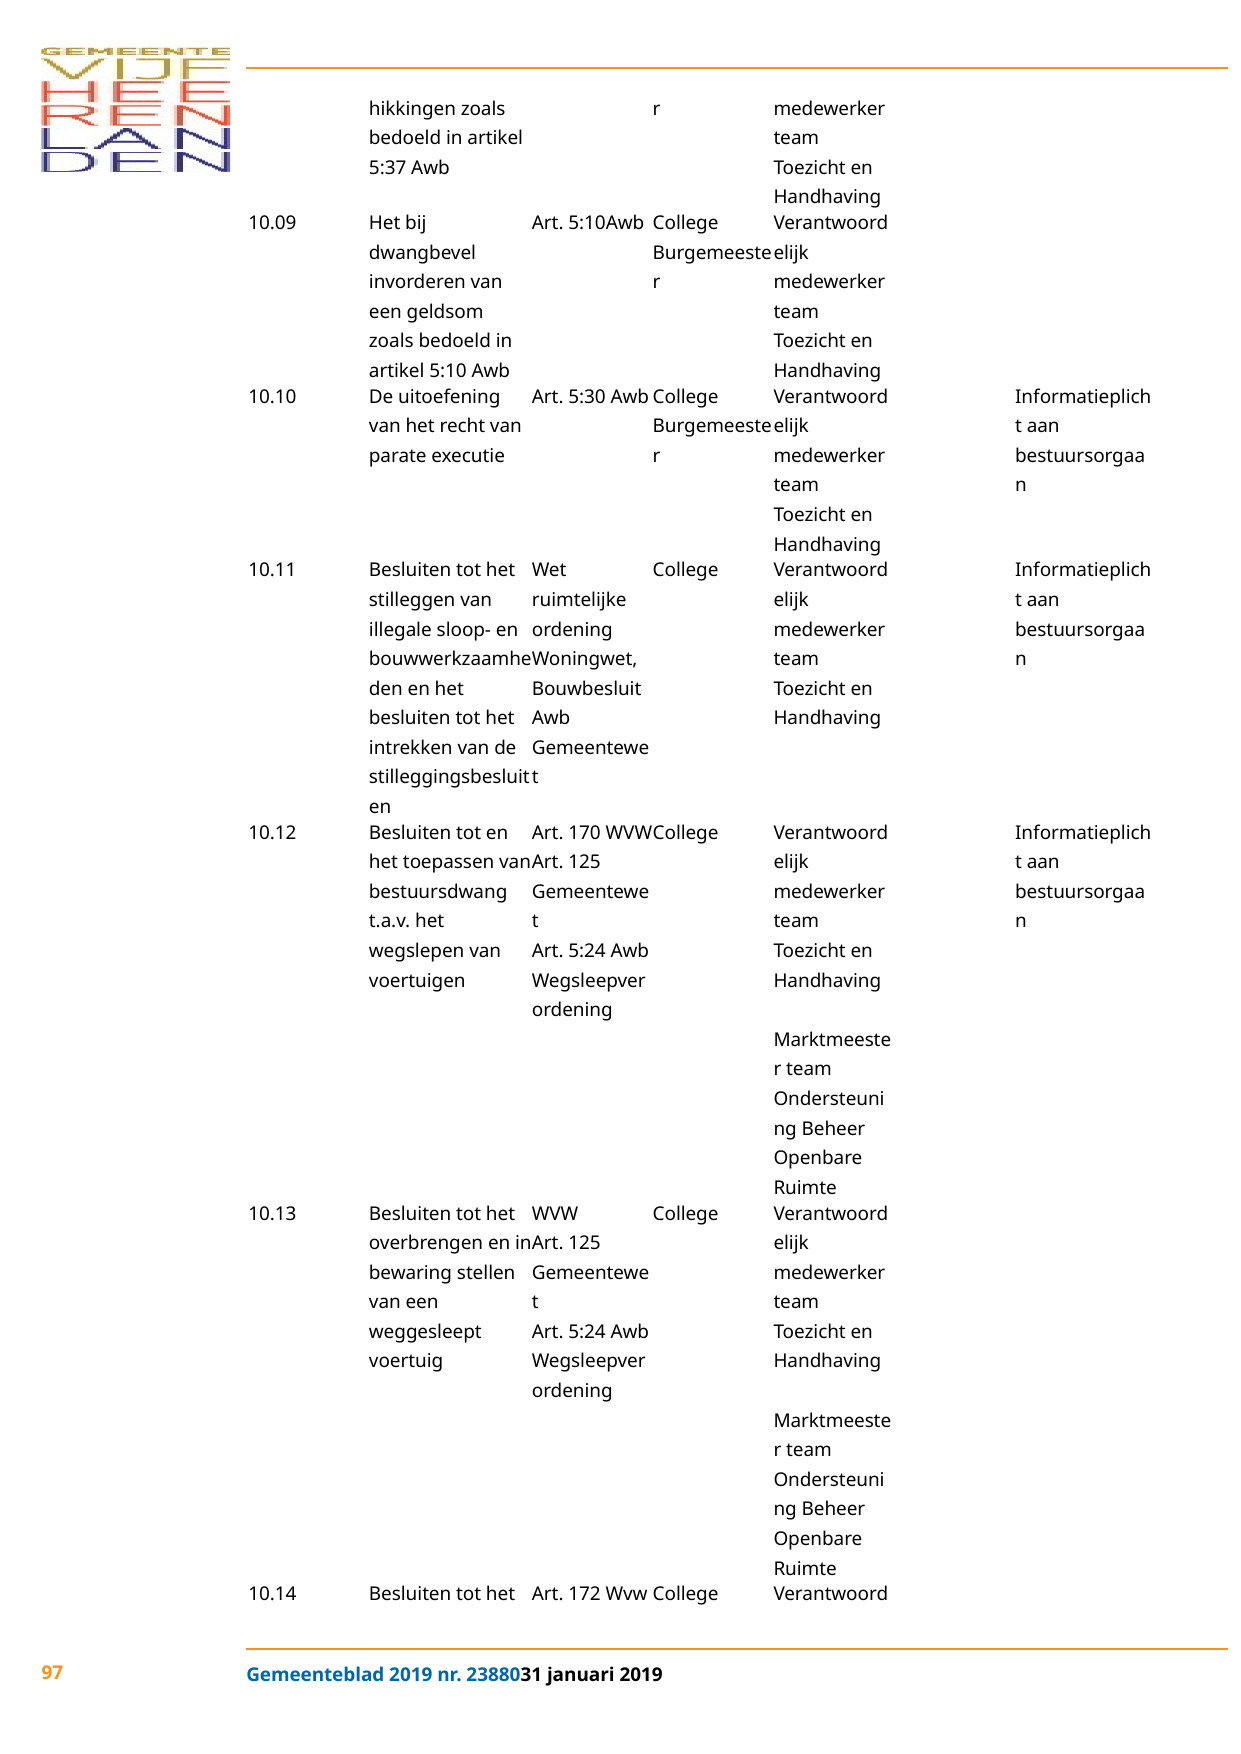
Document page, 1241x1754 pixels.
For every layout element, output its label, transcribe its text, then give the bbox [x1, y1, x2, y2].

table_cell College [653, 819, 773, 1200]
table_cell College [653, 1200, 773, 1580]
table_cell College Burgemeester [653, 383, 773, 557]
table_cell [1015, 95, 1152, 209]
table_cell [894, 1200, 1015, 1580]
table_cell r [653, 95, 773, 209]
table_cell Art. 172 Wvw [532, 1580, 652, 1606]
table_cell Art. 5:10Awb [532, 209, 652, 383]
table_cell Besluiten tot het [369, 1580, 532, 1606]
table_cell Verantwoordelijk medewerker team Toezicht en Handhaving [773, 209, 894, 383]
table_cell Informatieplicht aan bestuursorgaan [1015, 819, 1152, 1200]
table_cell Art. 170 WVW Art. 125 Gemeentewet Art. 5:24 Awb Wegsleepverordening [532, 819, 652, 1200]
table_cell Informatieplicht aan bestuursorgaan [1015, 383, 1152, 557]
table_cell Informatieplicht aan bestuursorgaan [1015, 557, 1152, 819]
table_cell College Burgemeester [653, 209, 773, 383]
picture [41, 47, 231, 172]
table_cell [1015, 1200, 1152, 1580]
table_cell 10.10 [248, 383, 369, 557]
table_cell 10.11 [248, 557, 369, 819]
table_cell [894, 1580, 1015, 1606]
table_cell [894, 819, 1015, 1200]
table_cell 10.12 [248, 819, 369, 1200]
table_cell WVW Art. 125 Gemeentewet Art. 5:24 Awb Wegsleepverordening [532, 1200, 652, 1580]
table_cell 10.09 [248, 209, 369, 383]
table_cell College [653, 557, 773, 819]
table_cell [532, 95, 652, 209]
table_cell [894, 95, 1015, 209]
table_cell [248, 95, 369, 209]
table_cell Besluiten tot het stilleggen van illegale sloop- en bouwwerkzaamheden en het besluiten tot het intrekken van de stilleggingsbesluiten [369, 557, 532, 819]
table_cell Verantwoord [773, 1580, 894, 1606]
table_cell Besluiten tot het overbrengen en in bewaring stellen van een weggesleept voertuig [369, 1200, 532, 1580]
table_cell Het bij dwangbevel invorderen van een geldsom zoals bedoeld in artikel 5:10 Awb [369, 209, 532, 383]
table_cell Verantwoordelijk medewerker team Toezicht en Handhaving [773, 557, 894, 819]
table_cell medewerker team Toezicht en Handhaving [773, 95, 894, 209]
table_cell Verantwoordelijk medewerker team Toezicht en Handhaving Marktmeester team Ondersteuning Beheer Openbare Ruimte [773, 819, 894, 1200]
table_cell Wet ruimtelijke ordening Woningwet, Bouwbesluit Awb Gemeentewet [532, 557, 652, 819]
table_cell [894, 557, 1015, 819]
table_cell 10.14 [248, 1580, 369, 1606]
table_cell De uitoefening van het recht van parate executie [369, 383, 532, 557]
table_cell College [653, 1580, 773, 1606]
table_cell [1015, 1580, 1152, 1606]
table_cell [894, 209, 1015, 383]
table_cell hikkingen zoals bedoeld in artikel 5:37 Awb [369, 95, 532, 209]
table_cell [894, 383, 1015, 557]
table_cell 10.13 [248, 1200, 369, 1580]
table_cell [1015, 209, 1152, 383]
table_cell Art. 5:30 Awb [532, 383, 652, 557]
table_cell Verantwoordelijk medewerker team Toezicht en Handhaving [773, 383, 894, 557]
table_cell Verantwoordelijk medewerker team Toezicht en Handhaving Marktmeester team Ondersteuning Beheer Openbare Ruimte [773, 1200, 894, 1580]
table_cell Besluiten tot en het toepassen van bestuursdwang t.a.v. het wegslepen van voertuigen [369, 819, 532, 1200]
